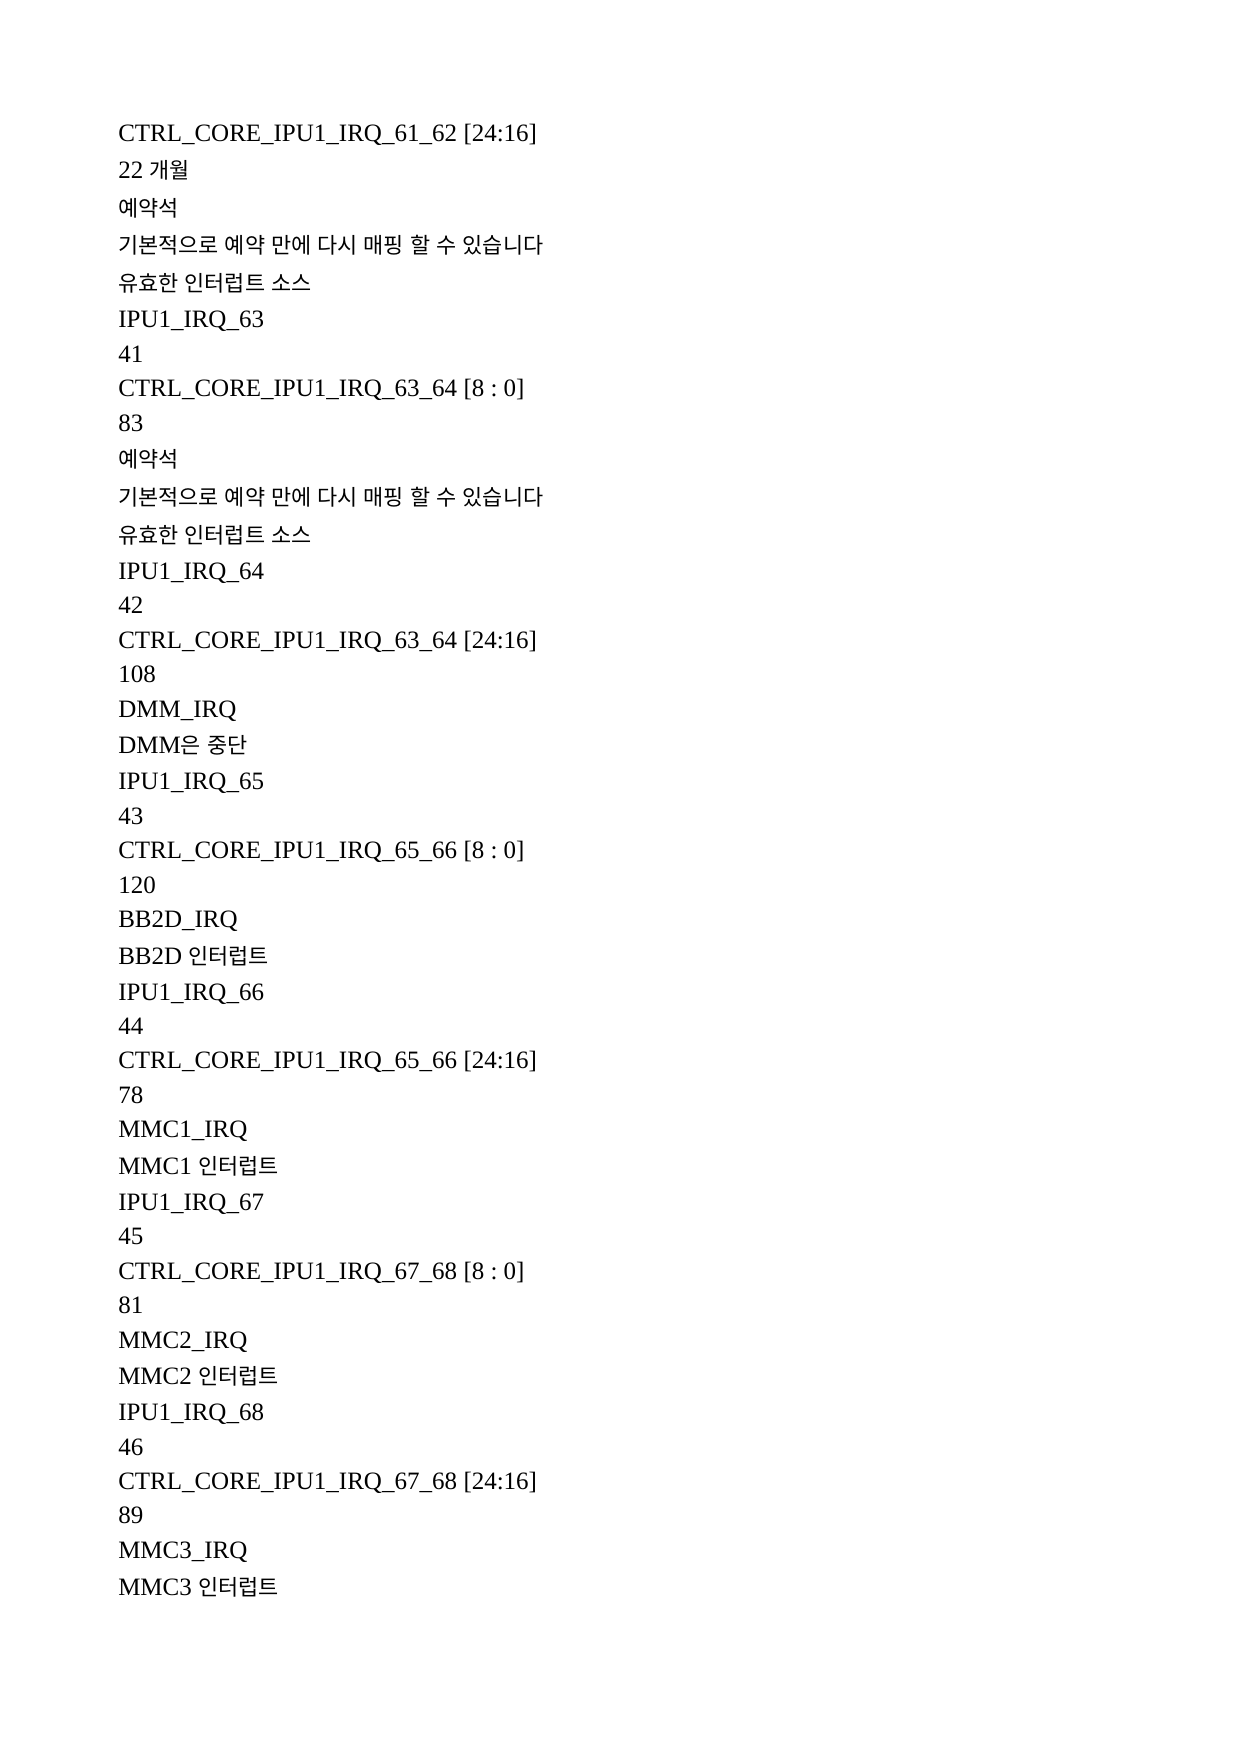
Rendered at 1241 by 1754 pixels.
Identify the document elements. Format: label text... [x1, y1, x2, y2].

text MMC3 인터럽트 [118, 1569, 1122, 1601]
text DMM_IRQ [118, 694, 1122, 723]
text 83 [118, 408, 1122, 436]
text IPU1_IRQ_64 [118, 556, 1122, 585]
text IPU1_IRQ_67 [118, 1187, 1122, 1216]
text 89 [118, 1501, 1122, 1529]
text CTRL_CORE_IPU1_IRQ_61_62 [24:16] [118, 118, 1122, 147]
text 43 [118, 801, 1122, 829]
text 기본적으로 예약 만에 다시 매핑 할 수 있습니다 [118, 480, 1122, 512]
text MMC1_IRQ [118, 1114, 1122, 1143]
text CTRL_CORE_IPU1_IRQ_67_68 [24:16] [118, 1466, 1122, 1495]
text 44 [118, 1011, 1122, 1040]
text 108 [118, 659, 1122, 688]
text MMC2 인터럽트 [118, 1359, 1122, 1391]
text IPU1_IRQ_66 [118, 977, 1122, 1005]
text CTRL_CORE_IPU1_IRQ_63_64 [8 : 0] [118, 373, 1122, 402]
text CTRL_CORE_IPU1_IRQ_63_64 [24:16] [118, 625, 1122, 654]
text 유효한 인터럽트 소스 [118, 266, 1122, 298]
text 기본적으로 예약 만에 다시 매핑 할 수 있습니다 [118, 228, 1122, 260]
text 81 [118, 1290, 1122, 1319]
text MMC3_IRQ [118, 1535, 1122, 1564]
text 예약석 [118, 442, 1122, 474]
text 45 [118, 1221, 1122, 1250]
text IPU1_IRQ_63 [118, 304, 1122, 333]
text 120 [118, 870, 1122, 898]
text CTRL_CORE_IPU1_IRQ_65_66 [8 : 0] [118, 835, 1122, 864]
text IPU1_IRQ_65 [118, 766, 1122, 795]
text 78 [118, 1080, 1122, 1109]
text MMC2_IRQ [118, 1325, 1122, 1353]
text 22 개월 [118, 153, 1122, 184]
text BB2D_IRQ [118, 904, 1122, 933]
text MMC1 인터럽트 [118, 1149, 1122, 1181]
text 예약석 [118, 191, 1122, 222]
text BB2D 인터럽트 [118, 939, 1122, 970]
text CTRL_CORE_IPU1_IRQ_67_68 [8 : 0] [118, 1256, 1122, 1284]
text 42 [118, 590, 1122, 619]
text CTRL_CORE_IPU1_IRQ_65_66 [24:16] [118, 1046, 1122, 1074]
text 46 [118, 1432, 1122, 1460]
text 유효한 인터럽트 소스 [118, 518, 1122, 550]
text 41 [118, 339, 1122, 367]
text IPU1_IRQ_68 [118, 1397, 1122, 1426]
text DMM은 중단 [118, 728, 1122, 760]
